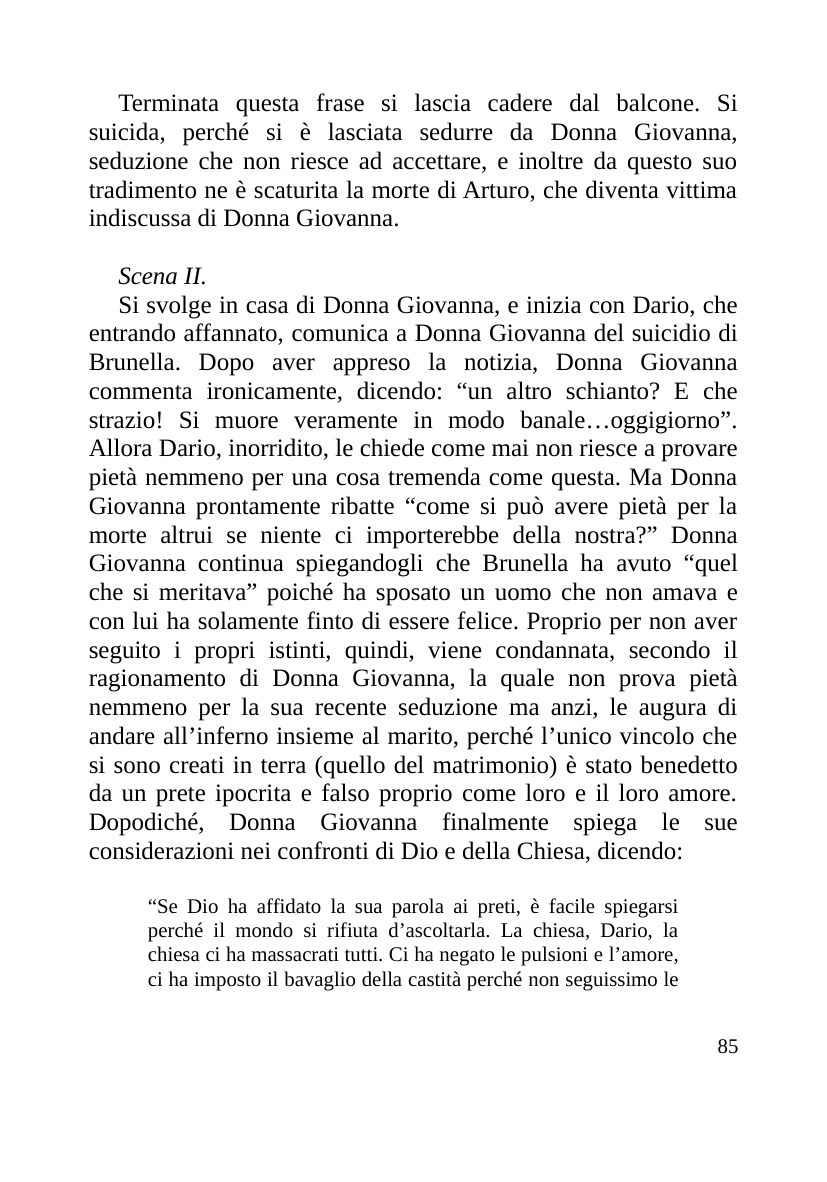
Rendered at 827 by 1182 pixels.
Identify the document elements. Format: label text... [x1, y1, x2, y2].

text “Se Dio ha affidato la sua parola ai preti, è facile spiegarsi perché il mondo si rifiuta d’ascoltarla. La chiesa, Dario, la chiesa ci ha massacrati tutti. Ci ha negato le pulsioni e l’amore, ci ha imposto il bavaglio della castità perché non seguissimo le [148, 894, 679, 991]
text Scena II. [88, 261, 738, 290]
text Terminata questa frase si lascia cadere dal balcone. Si suicida, perché si è lasciata sedurre da Donna Giovanna, seduzione che non riesce ad accettare, e inoltre da questo suo tradimento ne è scaturita la morte di Arturo, che diventa vittima indiscussa di Donna Giovanna. [88, 88, 738, 232]
text Si svolge in casa di Donna Giovanna, e inizia con Dario, che entrando affannato, comunica a Donna Giovanna del suicidio di Brunella. Dopo aver appreso la notizia, Donna Giovanna commenta ironicamente, dicendo: “un altro schianto? E che strazio! Si muore veramente in modo banale…oggigiorno”. Allora Dario, inorridito, le chiede come mai non riesce a provare pietà nemmeno per una cosa tremenda come questa. Ma Donna Giovanna prontamente ribatte “come si può avere pietà per la morte altrui se niente ci importerebbe della nostra?” Donna Giovanna continua spiegandogli che Brunella ha avuto “quel che si meritava” poiché ha sposato un uomo che non amava e con lui ha solamente finto di essere felice. Proprio per non aver seguito i propri istinti, quindi, viene condannata, secondo il ragionamento di Donna Giovanna, la quale non prova pietà nemmeno per la sua recente seduzione ma anzi, le augura di andare all’inferno insieme al marito, perché l’unico vincolo che si sono creati in terra (quello del matrimonio) è stato benedetto da un prete ipocrita e falso proprio come loro e il loro amore. Dopodiché, Donna Giovanna finalmente spiega le sue considerazioni nei confronti di Dio e della Chiesa, dicendo: [88, 290, 738, 865]
